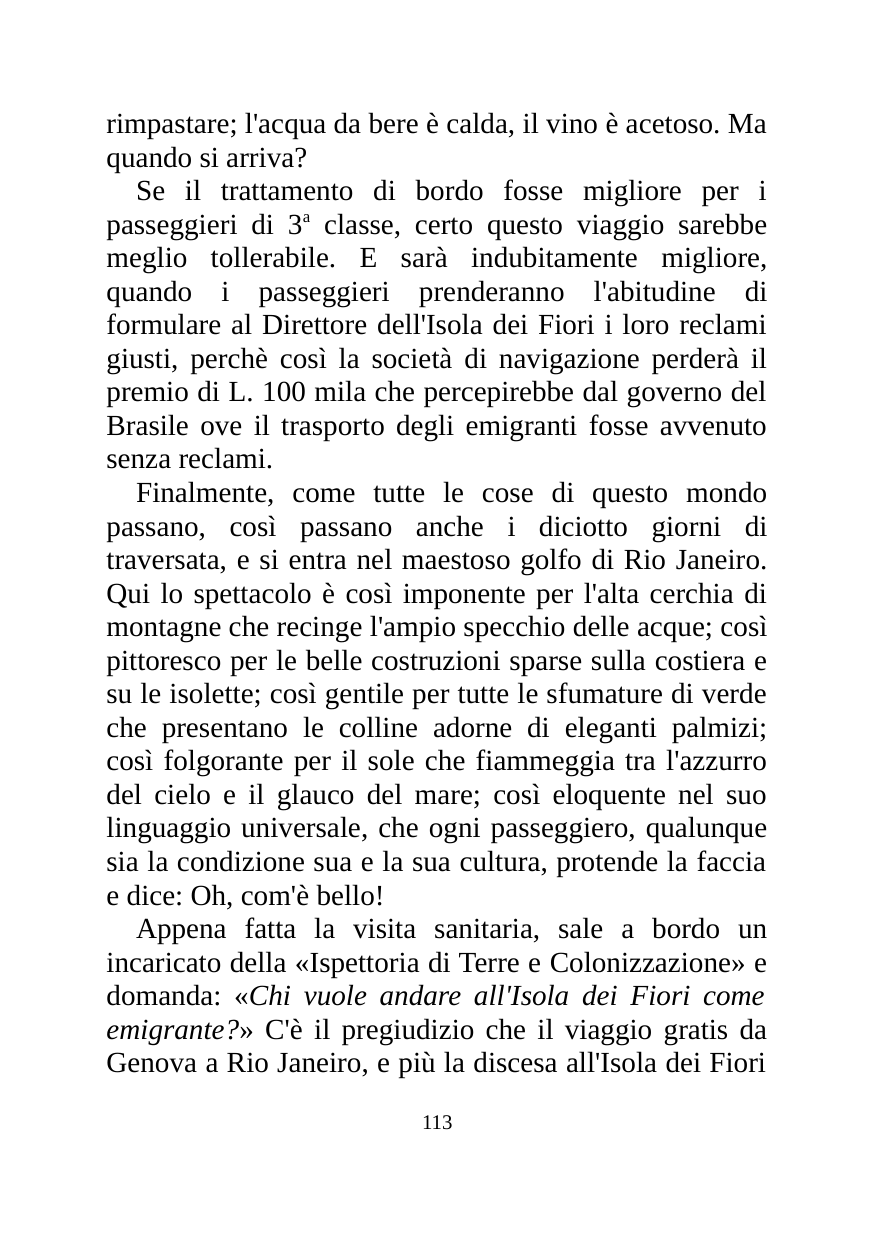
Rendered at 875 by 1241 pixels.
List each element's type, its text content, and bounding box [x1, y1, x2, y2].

text rimpastare; l'acqua da bere è calda, il vino è acetoso. Ma quando si arriva? [106, 106, 768, 173]
text Finalmente, come tutte le cose di questo mondo passano, così passano anche i diciotto giorni di traversata, e si entra nel maestoso golfo di Rio Janeiro. Qui lo spettacolo è così imponente per l'alta cerchia di montagne che recinge l'ampio specchio delle acque; così pittoresco per le belle costruzioni sparse sulla costiera e su le isolette; così gentile per tutte le sfumature di verde che presentano le colline adorne di eleganti palmizi; così folgorante per il sole che fiammeggia tra l'azzurro del cielo e il glauco del mare; così eloquente nel suo linguaggio universale, che ogni passeggiero, qualunque sia la condizione sua e la sua cultura, protende la faccia e dice: Oh, com'è bello! [106, 475, 768, 911]
text Se il trattamento di bordo fosse migliore per i passeggieri di 3a classe, certo questo viaggio sarebbe meglio tollerabile. E sarà indubitamente migliore, quando i passeggieri prenderanno l'abitudine di formulare al Direttore dell'Isola dei Fiori i loro reclami giusti, perchè così la società di navigazione perderà il premio di L. 100 mila che percepirebbe dal governo del Brasile ove il trasporto degli emigranti fosse avvenuto senza reclami. [106, 173, 768, 475]
text Appena fatta la visita sanitaria, sale a bordo un incaricato della «Ispettoria di Terre e Colonizzazione» e domanda: «Chi vuole andare all'Isola dei Fiori come emigrante?» C'è il pregiudizio che il viaggio gratis da Genova a Rio Janeiro, e più la discesa all'Isola dei Fiori [106, 911, 768, 1079]
